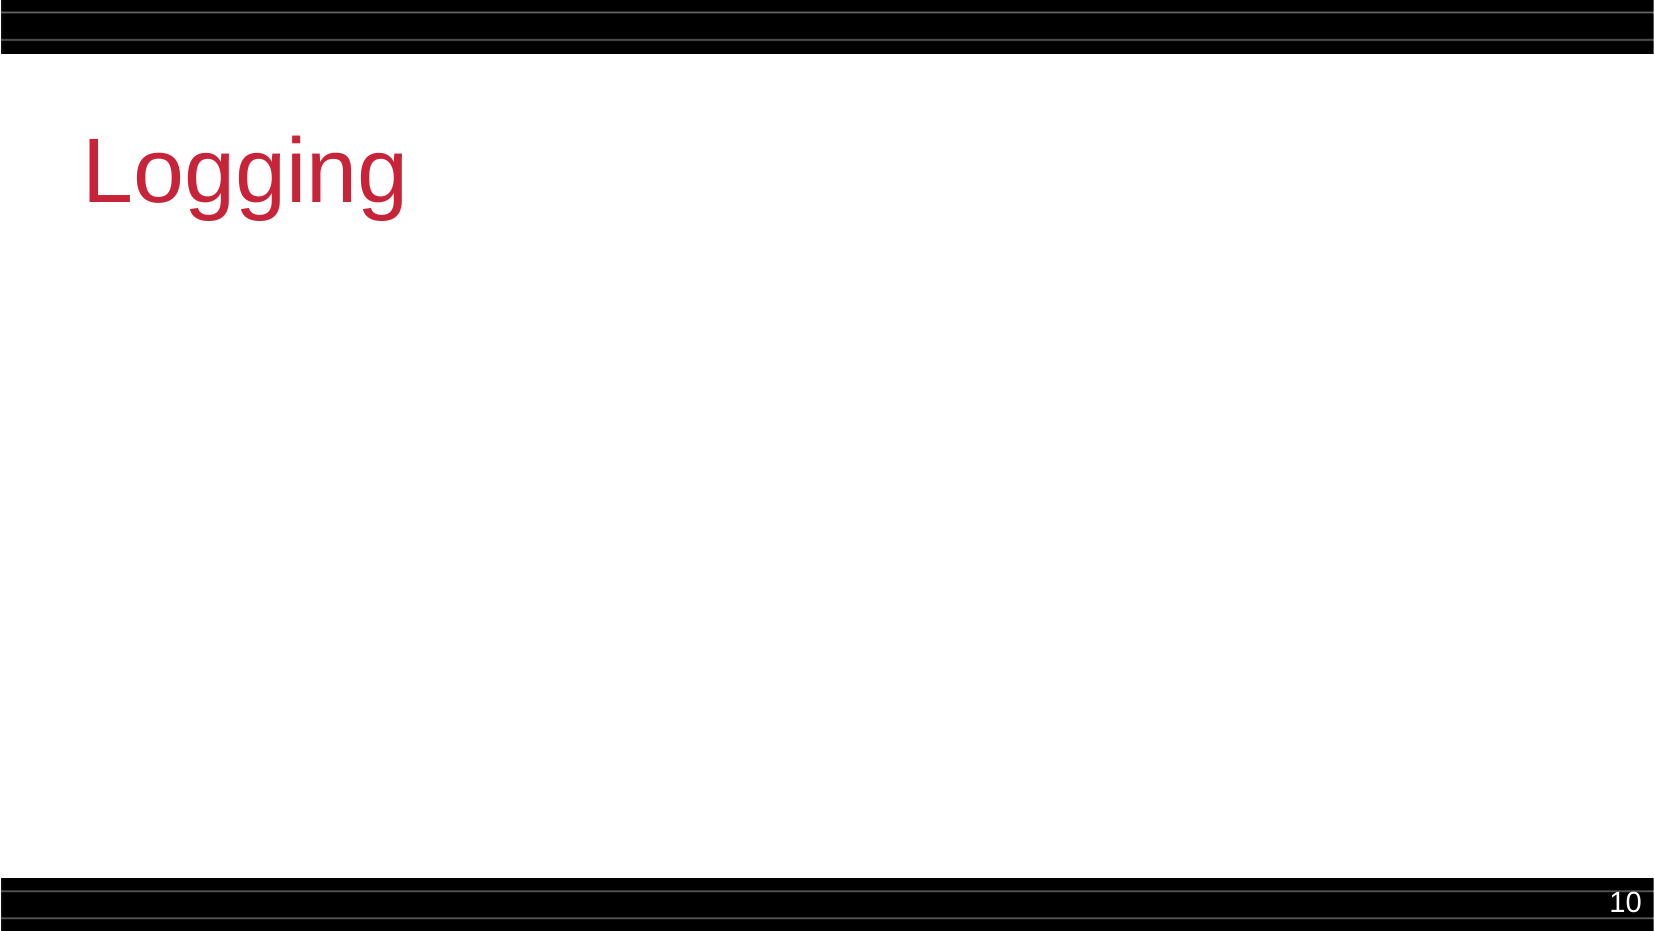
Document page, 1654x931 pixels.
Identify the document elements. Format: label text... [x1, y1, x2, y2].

picture [1, 0, 1654, 54]
picture [1, 878, 1654, 931]
title Logging [82, 92, 1571, 249]
